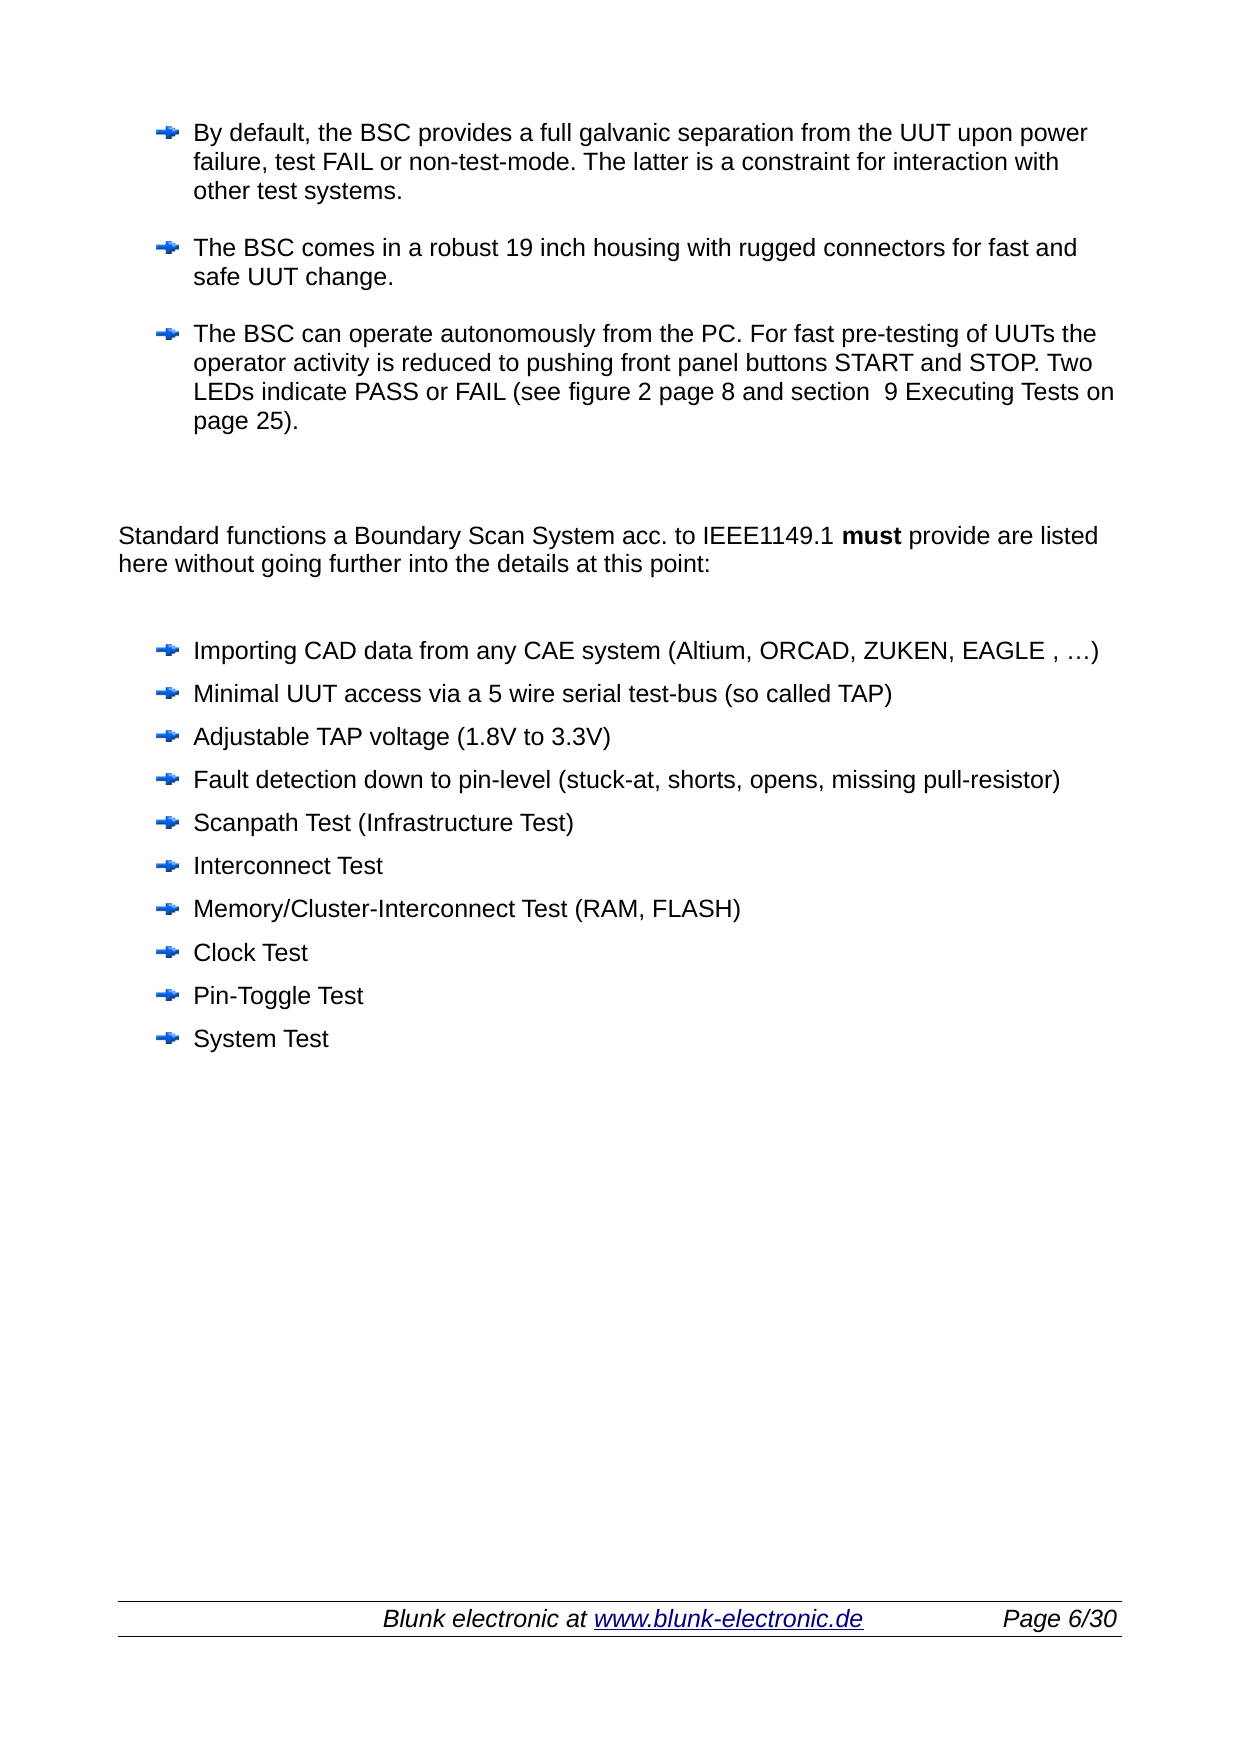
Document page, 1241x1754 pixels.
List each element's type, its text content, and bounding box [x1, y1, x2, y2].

list System Test [156, 1024, 1122, 1052]
picture [156, 126, 179, 139]
picture [156, 730, 179, 742]
list Clock Test [156, 937, 1122, 966]
list The BSC comes in a robust 19 inch housing with rugged connectors for fast and safe UUT change. [156, 233, 1122, 291]
picture [156, 773, 179, 785]
list The BSC can operate autonomously from the PC. For fast pre-testing of UUTs the operator activity is reduced to pushing front panel buttons START and STOP. Two LEDs indicate PASS or FAIL (see figure 2 page 8 and section 9 Executing Tests on page 26). [156, 319, 1122, 434]
list By default, the BSC provides a full galvanic separation from the UUT upon power failure, test FAIL or non-test-mode. The latter is a constraint for interaction with other test systems. [156, 118, 1122, 204]
picture [156, 946, 179, 958]
list Fault detection down to pin-level (stuck-at, shorts, opens, missing pull-resistor) [156, 765, 1122, 794]
list Interconnect Test [156, 851, 1122, 880]
picture [156, 816, 179, 829]
picture [156, 860, 179, 872]
picture [156, 328, 179, 340]
picture [156, 903, 179, 915]
list Memory/Cluster-Interconnect Test (RAM, FLASH) [156, 894, 1122, 923]
list Adjustable TAP voltage (1.8V to 3.3V) [156, 722, 1122, 751]
list Scanpath Test (Infrastructure Test) [156, 808, 1122, 837]
list Importing CAD data from any CAE system (Altium, ORCAD, ZUKEN, EAGLE , …) [156, 636, 1122, 664]
picture [156, 989, 179, 1001]
picture [156, 1032, 179, 1044]
text Standard functions a Boundary Scan System acc. to IEEE1149.1 must provide are listed here without going further into the details at this point: [118, 521, 1122, 578]
picture [156, 241, 179, 254]
list Minimal UUT access via a 5 wire serial test-bus (so called TAP) [156, 679, 1122, 707]
picture [156, 687, 179, 699]
picture [156, 644, 179, 656]
list Pin-Toggle Test [156, 981, 1122, 1009]
